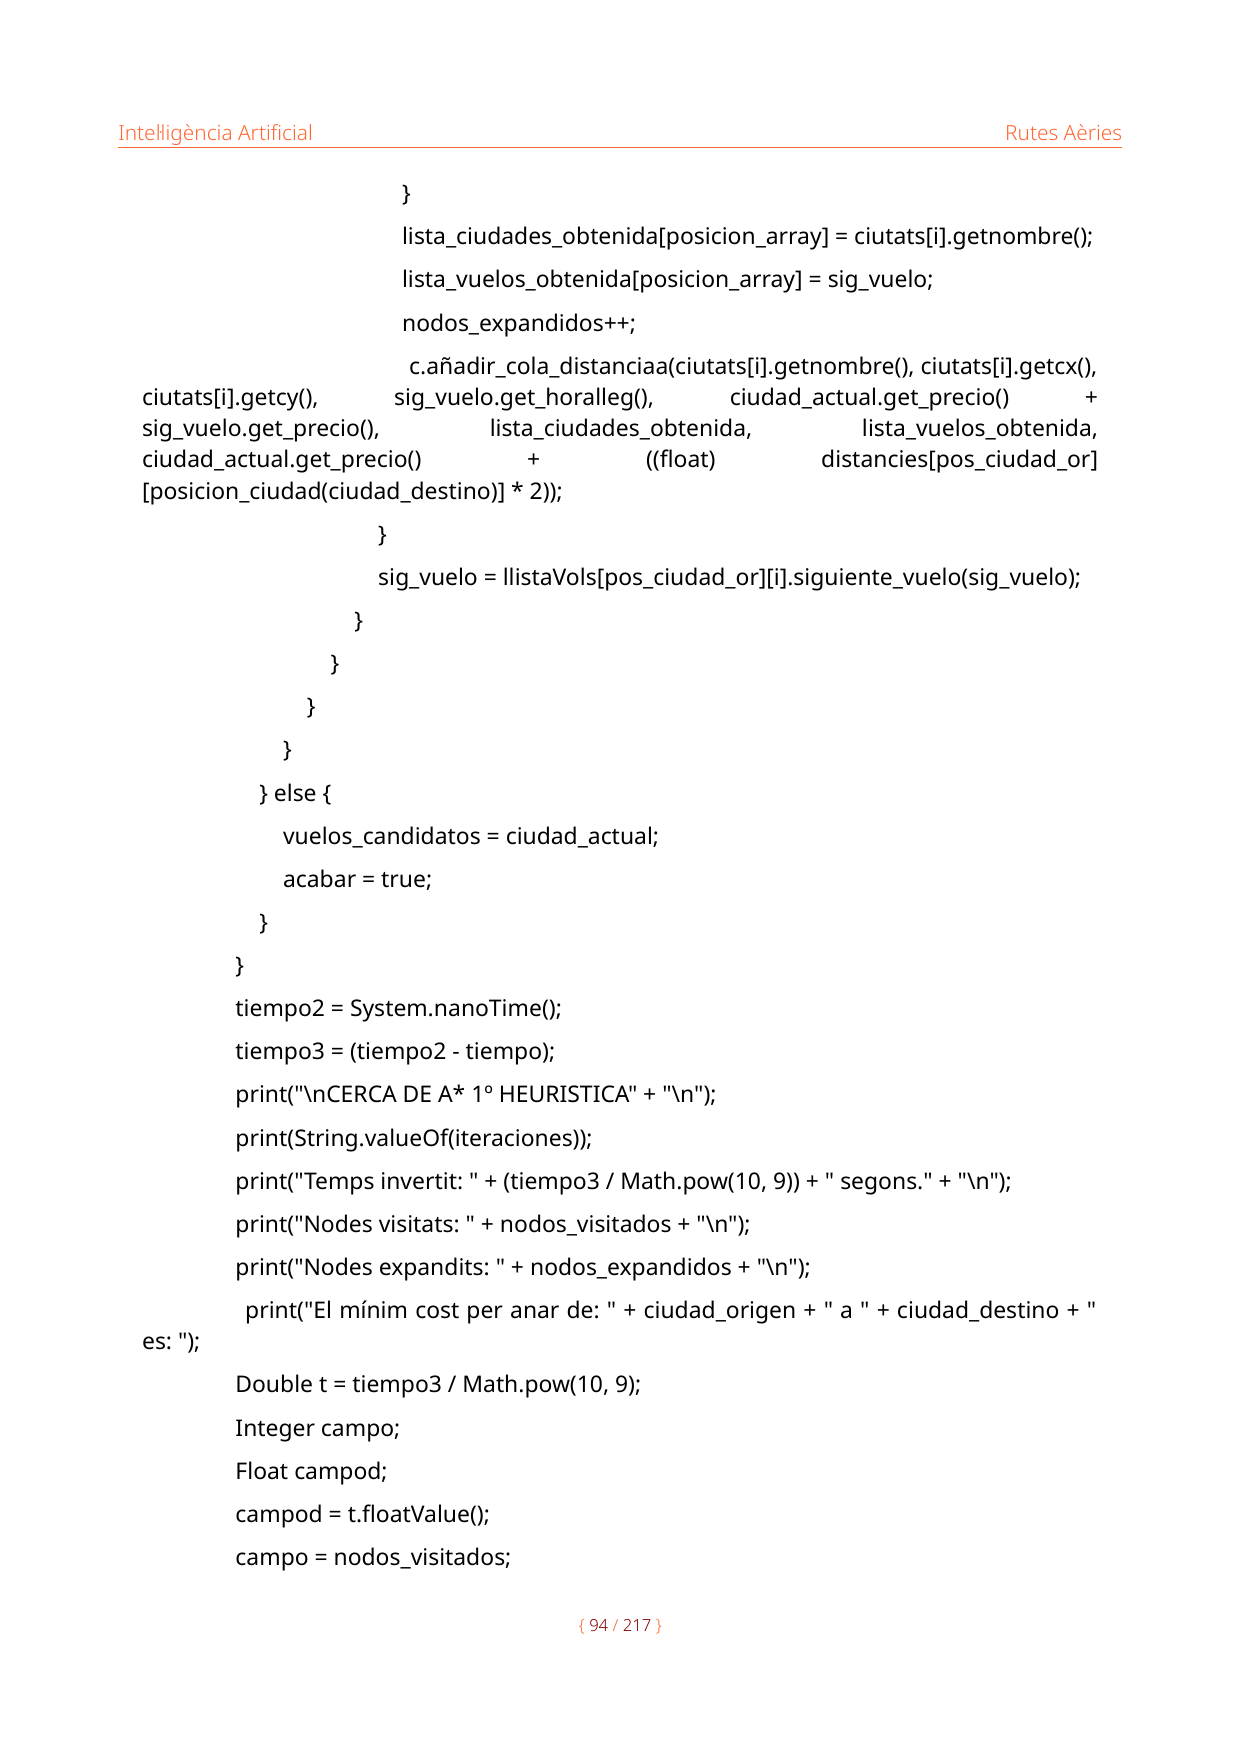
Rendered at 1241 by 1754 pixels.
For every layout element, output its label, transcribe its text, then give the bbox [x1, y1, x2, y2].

text vuelos_candidatos = ciudad_actual; [142, 819, 1098, 851]
text sig_vuelo = llistaVols[pos_ciudad_or][i].siguiente_vuelo(sig_vuelo); [142, 561, 1098, 592]
text lista_vuelos_obtenida[posicion_array] = sig_vuelo; [142, 263, 1098, 294]
text lista_ciudades_obtenida[posicion_array] = ciutats[i].getnombre(); [142, 220, 1098, 251]
text Double t = tiempo3 / Math.pow(10, 9); [142, 1368, 1098, 1399]
text } [142, 647, 1098, 678]
text print("Nodes visitats: " + nodos_visitados + "\n"); [142, 1208, 1098, 1239]
text print("Nodes expandits: " + nodos_expandidos + "\n"); [142, 1251, 1098, 1282]
text Float campod; [142, 1454, 1098, 1486]
text } [142, 604, 1098, 635]
text acabar = true; [142, 863, 1098, 894]
text } [142, 733, 1098, 764]
text Integer campo; [142, 1411, 1098, 1443]
text } [142, 906, 1098, 937]
text } [142, 518, 1098, 549]
text print("\nCERCA DE A* 1º HEURISTICA" + "\n"); [142, 1078, 1098, 1109]
text print(String.valueOf(iteraciones)); [142, 1121, 1098, 1153]
text nodos_expandidos++; [142, 306, 1098, 338]
text } [142, 949, 1098, 980]
text } [142, 690, 1098, 721]
text campo = nodos_visitados; [142, 1541, 1098, 1572]
text tiempo2 = System.nanoTime(); [142, 992, 1098, 1023]
text print("Temps invertit: " + (tiempo3 / Math.pow(10, 9)) + " segons." + "\n"); [142, 1164, 1098, 1196]
text } else { [142, 776, 1098, 808]
text tiempo3 = (tiempo2 - tiempo); [142, 1035, 1098, 1066]
text campod = t.floatValue(); [142, 1498, 1098, 1529]
text c.añadir_cola_distanciaa(ciutats[i].getnombre(), ciutats[i].getcx(), ciutats[i].getcy(), sig_vuelo.get_horalleg(), ciudad_actual.get_precio() + sig_vuelo.get_precio(), lista_ciudades_obtenida, lista_vuelos_obtenida, ciudad_actual.get_precio() + ((float) distancies[pos_ciudad_or][posicion_ciudad(ciudad_destino)] * 2)); [142, 349, 1098, 506]
text } [142, 177, 1098, 208]
text print("El mínim cost per anar de: " + ciudad_origen + " a " + ciudad_destino + " es: "); [142, 1294, 1098, 1356]
